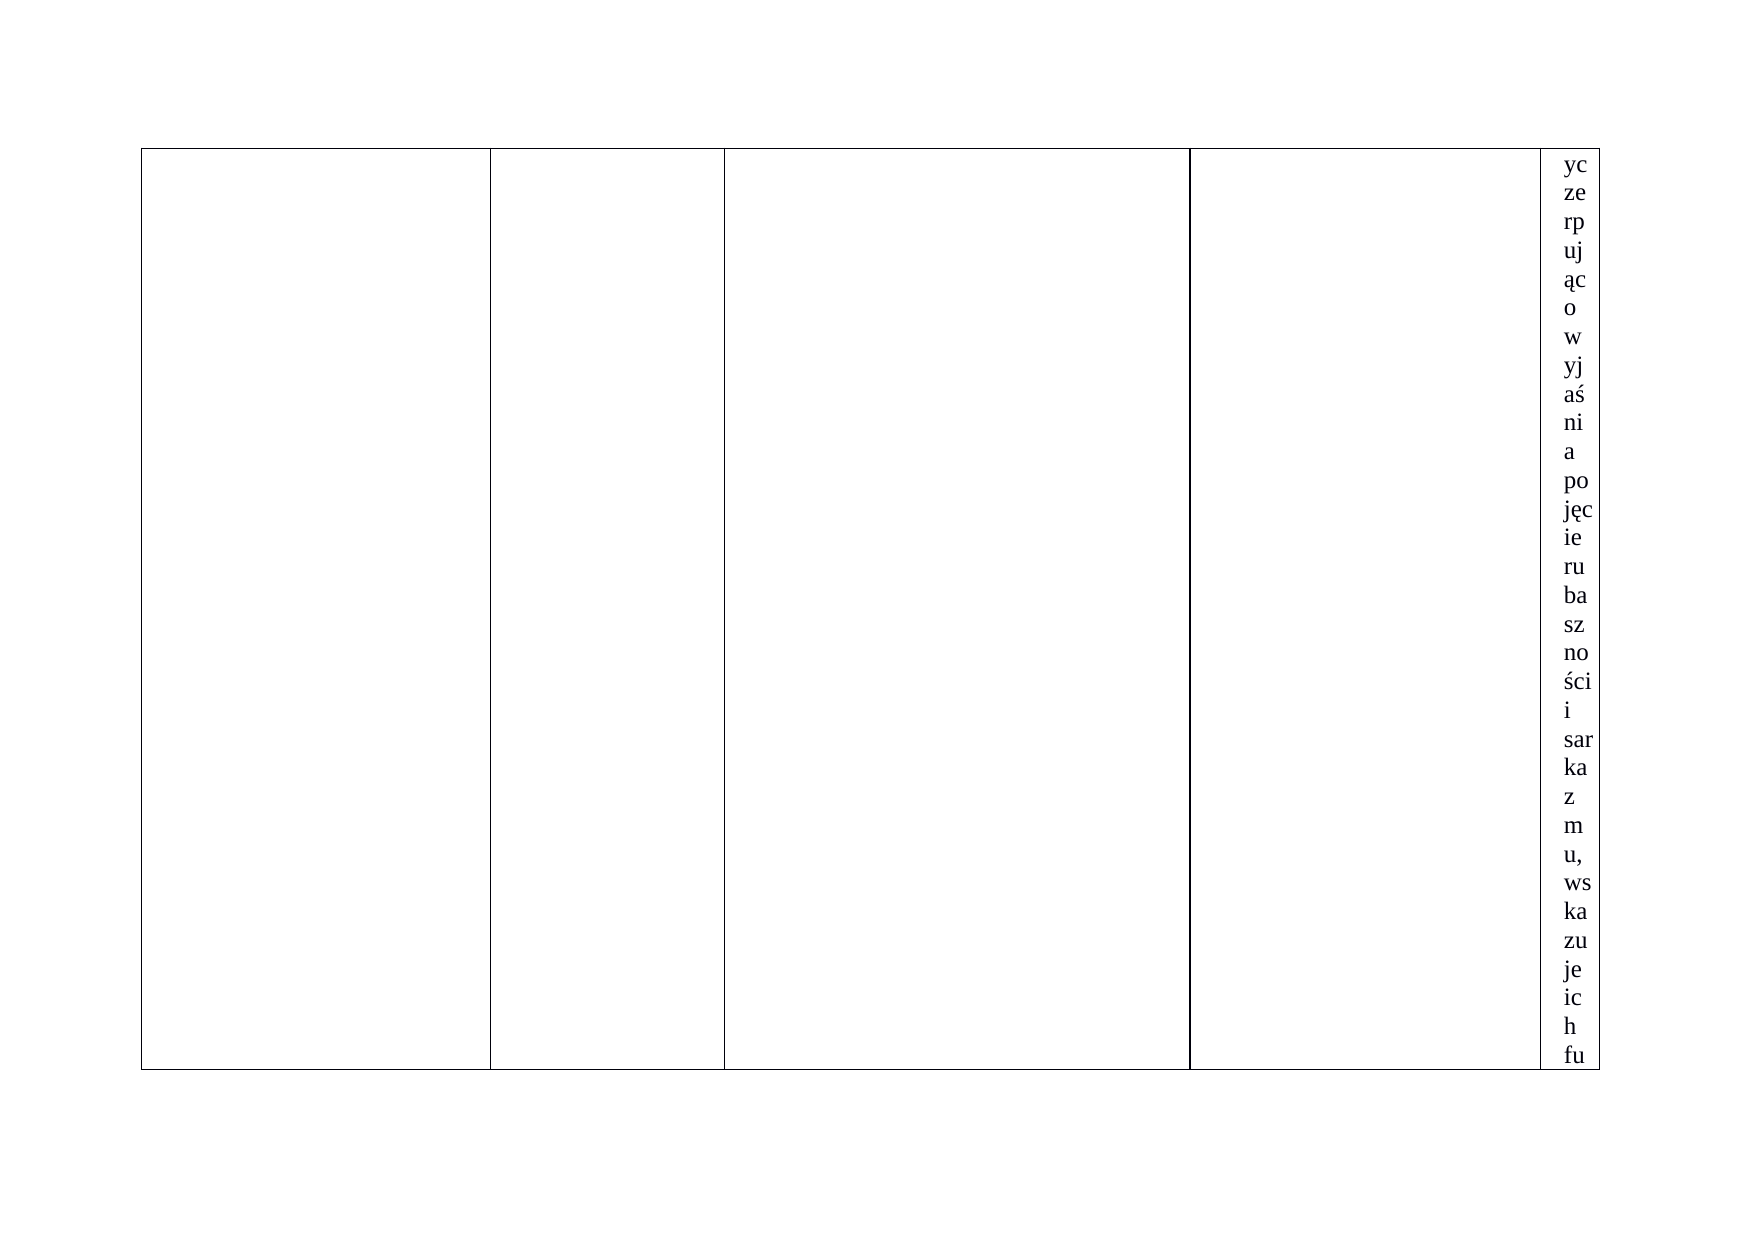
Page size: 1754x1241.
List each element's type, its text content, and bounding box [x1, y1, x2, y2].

table_cell yczerpująco wyjaśnia pojęcie rubaszności i sarkazmu, wskazuje ich fu [1541, 149, 1599, 1069]
table_cell [1191, 149, 1540, 1069]
table_cell [725, 149, 1189, 1069]
table_cell [491, 149, 724, 1069]
table_cell [142, 149, 490, 1069]
